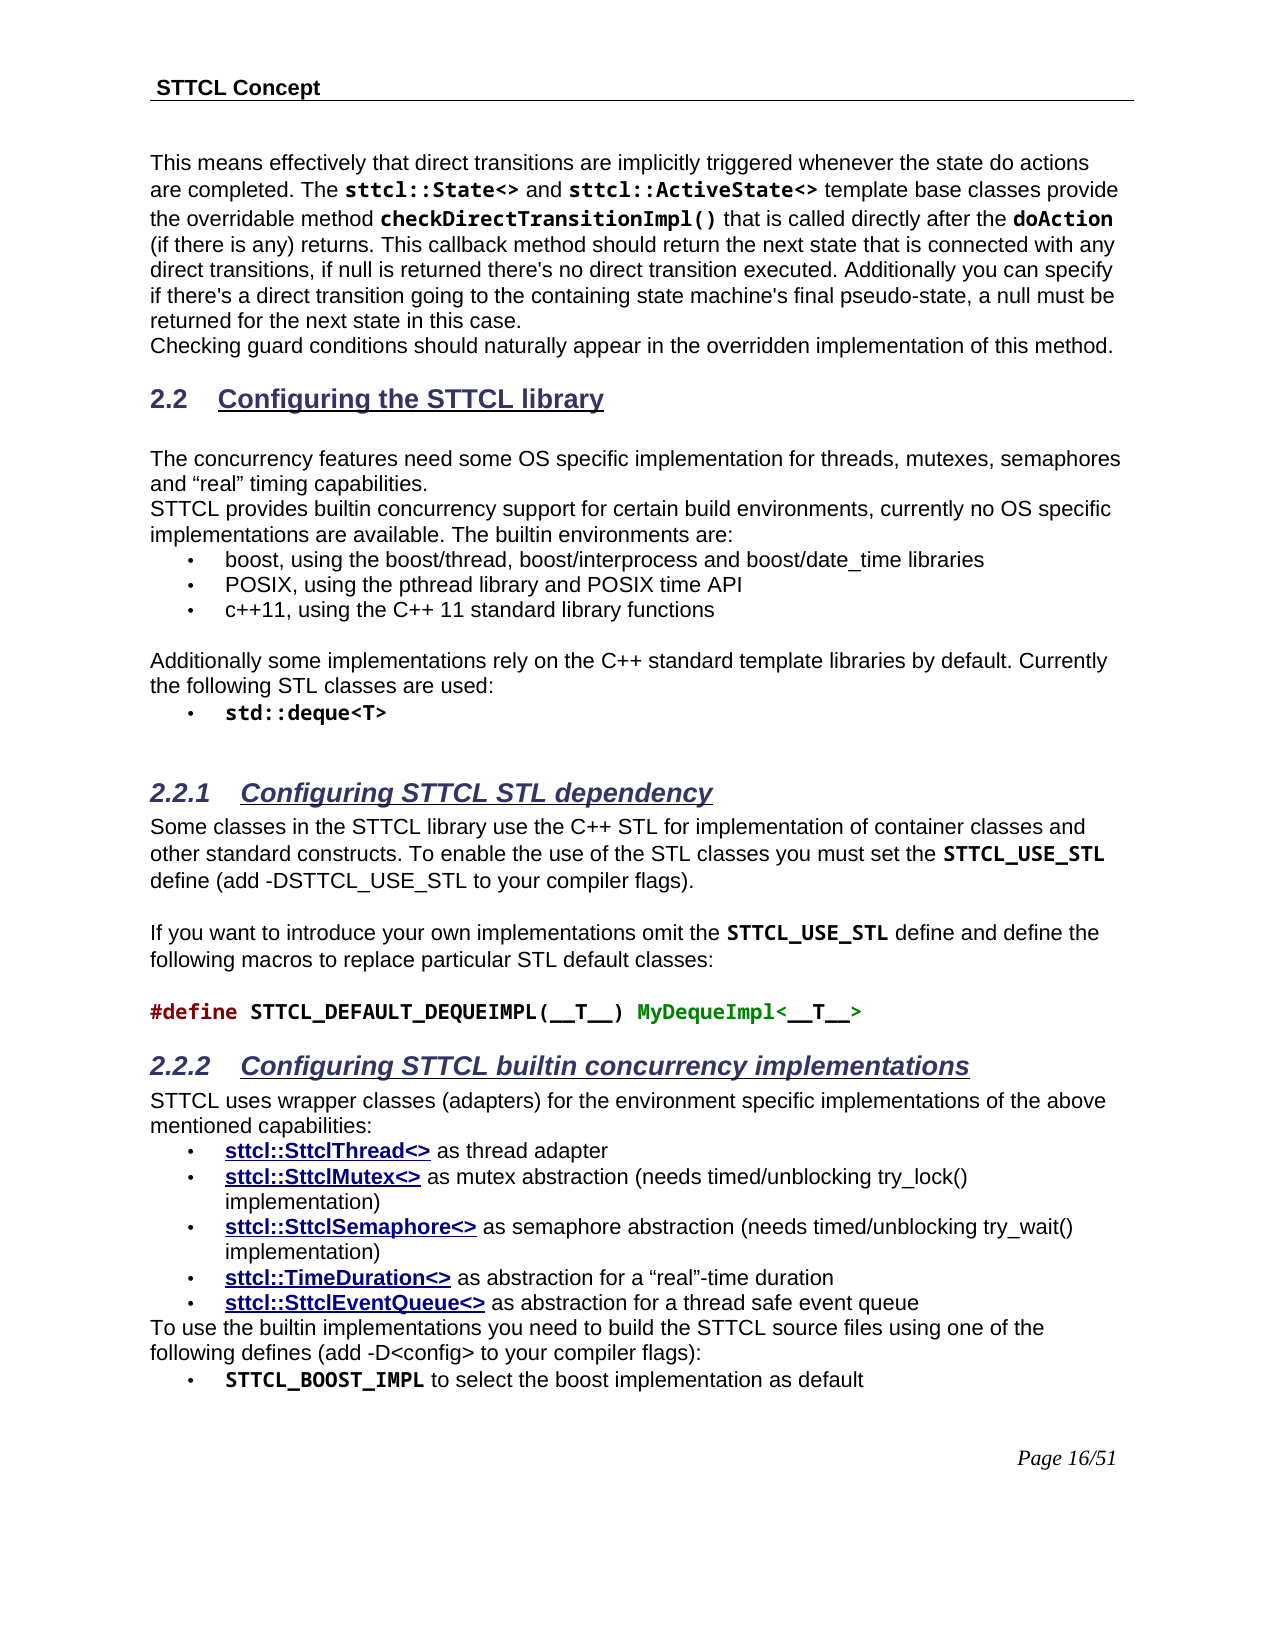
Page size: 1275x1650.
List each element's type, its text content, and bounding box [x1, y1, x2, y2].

list boost, using the boost/thread, boost/interprocess and boost/date_time libraries [187, 547, 1125, 572]
text If you want to introduce your own implementations omit the STTCL_USE_STL define and define the following macros to replace particular STL default classes: [150, 918, 1125, 972]
text Checking guard conditions should naturally appear in the overridden implementation of this method. [150, 333, 1125, 358]
text #define STTCL_DEFAULT_DEQUEIMPL(__T__) MyDequeImpl<__T__> [150, 997, 1125, 1025]
text The concurrency features need some OS specific implementation for threads, mutexes, semaphores and “real” timing capabilities. [150, 446, 1125, 496]
subtitle Configuring STTCL builtin concurrency implementations [150, 1050, 1125, 1082]
list sttcl::SttclThread<> as thread adapter [187, 1138, 1125, 1163]
subtitle Configuring STTCL STL dependency [150, 777, 1125, 808]
text STTCL uses wrapper classes (adapters) for the environment specific implementations of the above mentioned capabilities: [150, 1088, 1125, 1138]
list sttcl::SttclEventQueue<> as abstraction for a thread safe event queue [187, 1289, 1125, 1315]
text Additionally some implementations rely on the C++ standard template libraries by default. Currently the following STL classes are used: [150, 647, 1125, 698]
list std::deque<T> [187, 698, 1125, 726]
subtitle Configuring the STTCL library [150, 383, 1125, 414]
list c++11, using the C++ 11 standard library functions [187, 597, 1125, 622]
list sttcl::SttclMutex<> as mutex abstraction (needs timed/unblocking try_lock() implementation) [187, 1163, 1125, 1214]
text STTCL provides builtin concurrency support for certain build environments, currently no OS specific implementations are available. The builtin environments are: [150, 496, 1125, 547]
text This means effectively that direct transitions are implicitly triggered whenever the state do actions are completed. The sttcl::State<> and sttcl::ActiveState<> template base classes provide the overridable method checkDirectTransitionImpl() that is called directly after the doAction (if there is any) returns. This callback method should return the next state that is connected with any direct transitions, if null is returned there's no direct transition executed. Additionally you can specify if there's a direct transition going to the containing state machine's final pseudo-state, a null must be returned for the next state in this case. [150, 150, 1125, 333]
list sttcl::SttclSemaphore<> as semaphore abstraction (needs timed/unblocking try_wait() implementation) [187, 1214, 1125, 1264]
list STTCL_BOOST_IMPL to select the boost implementation as default [187, 1365, 1125, 1394]
text To use the builtin implementations you need to build the STTCL source files using one of the following defines (add -D<config> to your compiler flags): [150, 1315, 1125, 1365]
list sttcl::TimeDuration<> as abstraction for a “real”-time duration [187, 1264, 1125, 1289]
list POSIX, using the pthread library and POSIX time API [187, 572, 1125, 597]
text Some classes in the STTCL library use the C++ STL for implementation of container classes and other standard constructs. To enable the use of the STL classes you must set the STTCL_USE_STL define (add -DSTTCL_USE_STL to your compiler flags). [150, 814, 1125, 893]
